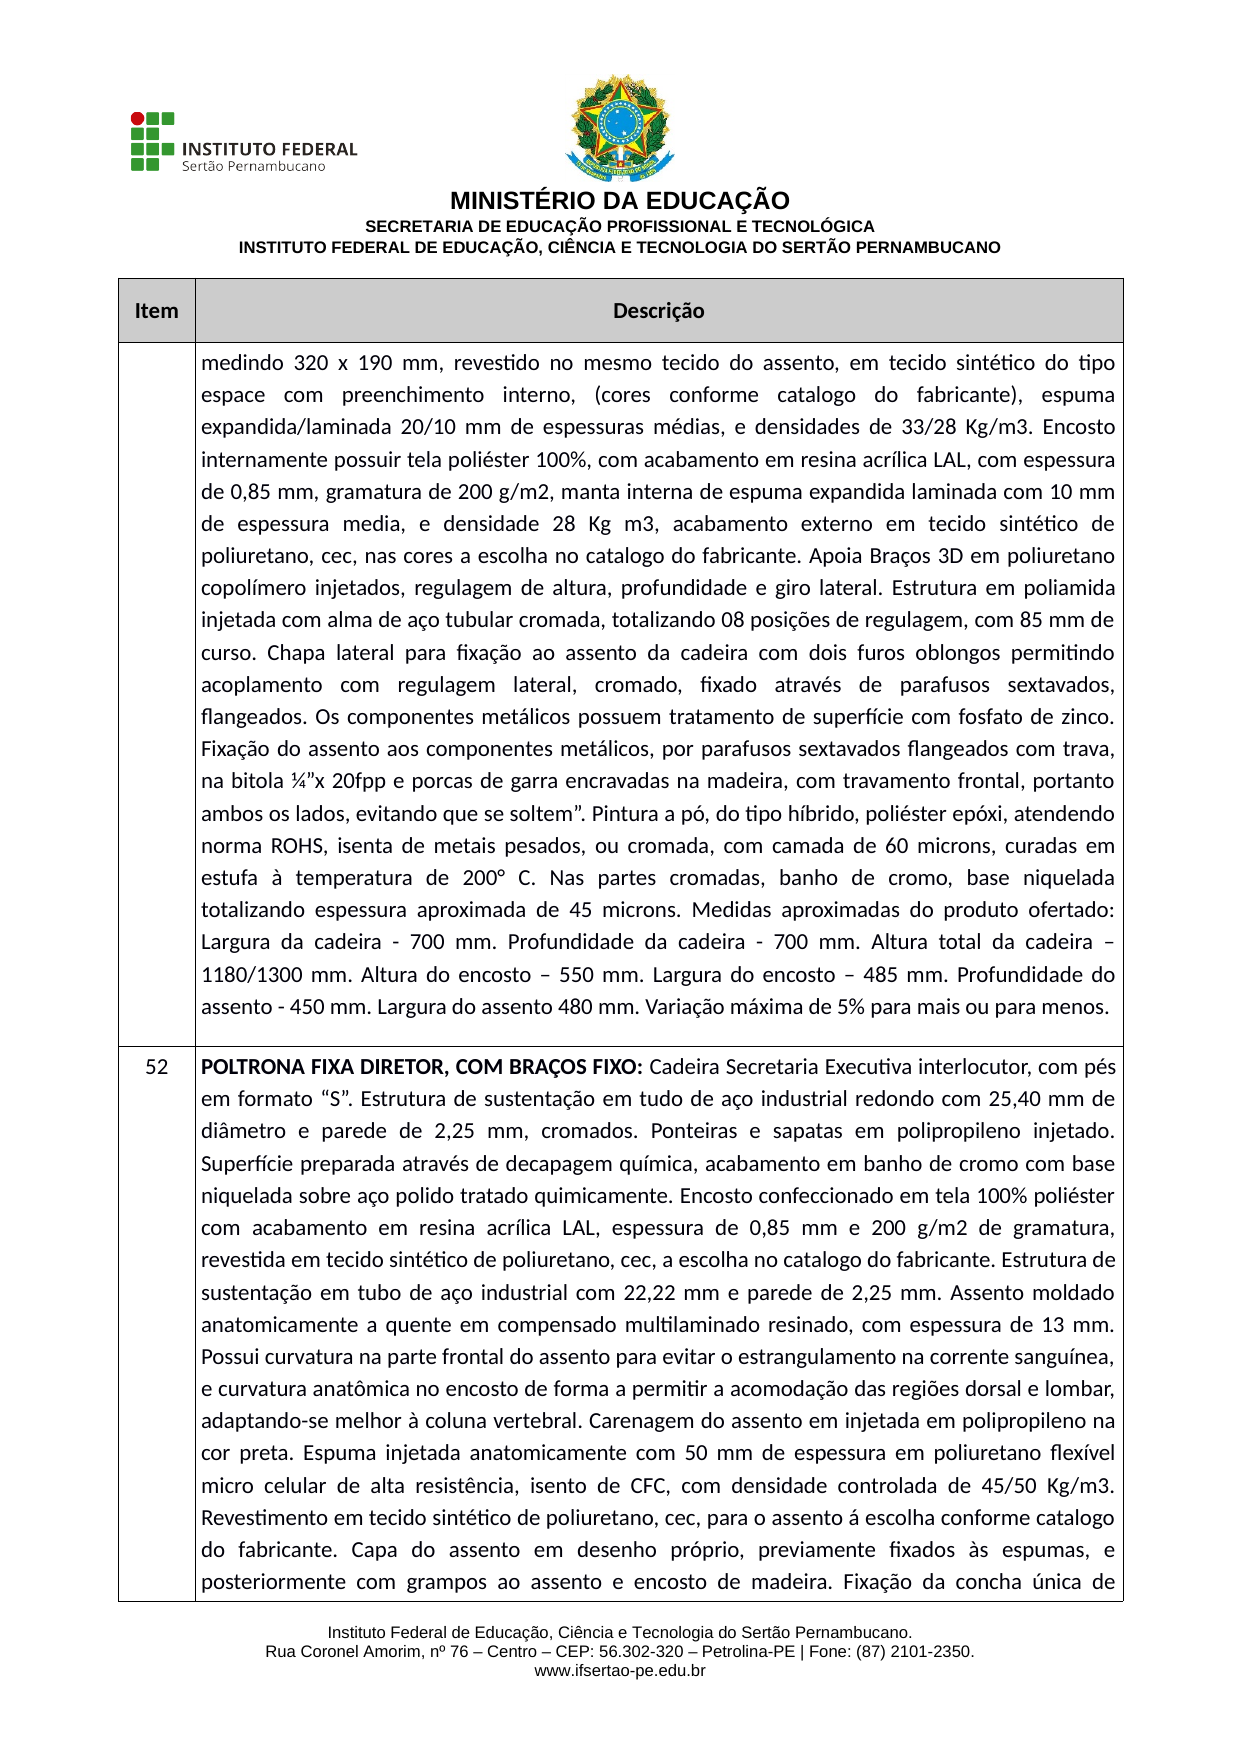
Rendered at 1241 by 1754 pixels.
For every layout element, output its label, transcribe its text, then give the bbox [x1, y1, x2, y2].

table_header Descrição [196, 279, 1123, 342]
table_cell medindo 320 x 190 mm, revestido no mesmo tecido do assento, em tecido sintético do tipo espace com preenchimento interno, (cores conforme catalogo do fabricante), espuma expandida/laminada 20/10 mm de espessuras médias, e densidades de 33/28 Kg/m3. Encosto internamente possuir tela poliéster 100%, com acabamento em resina acrílica LAL, com espessura de 0,85 mm, gramatura de 200 g/m2, manta interna de espuma expandida laminada com 10 mm de espessura media, e densidade 28 Kg m3, acabamento externo em tecido sintético de poliuretano, cec, nas cores a escolha no catalogo do fabricante. Apoia Braços 3D em poliuretano copolímero injetados, regulagem de altura, profundidade e giro lateral. Estrutura em poliamida injetada com alma de aço tubular cromada, totalizando 08 posições de regulagem, com 85 mm de curso. Chapa lateral para fixação ao assento da cadeira com dois furos oblongos permitindo acoplamento com regulagem lateral, cromado, fixado através de parafusos sextavados, flangeados. Os componentes metálicos possuem tratamento de superfície com fosfato de zinco. Fixação do assento aos componentes metálicos, por parafusos sextavados flangeados com trava, na bitola ¼”x 20fpp e porcas de garra encravadas na madeira, com travamento frontal, portanto ambos os lados, evitando que se soltem”. Pintura a pó, do tipo híbrido, poliéster epóxi, atendendo norma ROHS, isenta de metais pesados, ou cromada, com camada de 60 microns, curadas em estufa à temperatura de 200° C. Nas partes cromadas, banho de cromo, base niquelada totalizando espessura aproximada de 45 microns. Medidas aproximadas do produto ofertado: Largura da cadeira - 700 mm. Profundidade da cadeira - 700 mm. Altura total da cadeira – 1180/1300 mm. Altura do encosto – 550 mm. Largura do encosto – 485 mm. Profundidade do assento - 450 mm. Largura do assento 480 mm. Variação máxima de 5% para mais ou para menos. [196, 343, 1123, 1046]
picture [565, 74, 675, 182]
picture [130, 112, 358, 171]
table_cell POLTRONA FIXA DIRETOR, COM BRAÇOS FIXO: Cadeira Secretaria Executiva interlocutor, com pés em formato “S”. Estrutura de sustentação em tudo de aço industrial redondo com 25,40 mm de diâmetro e parede de 2,25 mm, cromados. Ponteiras e sapatas em polipropileno injetado. Superfície preparada através de decapagem química, acabamento em banho de cromo com base niquelada sobre aço polido tratado quimicamente. Encosto confeccionado em tela 100% poliéster com acabamento em resina acrílica LAL, espessura de 0,85 mm e 200 g/m2 de gramatura, revestida em tecido sintético de poliuretano, cec, a escolha no catalogo do fabricante. Estrutura de sustentação em tubo de aço industrial com 22,22 mm e parede de 2,25 mm. Assento moldado anatomicamente a quente em compensado multilaminado resinado, com espessura de 13 mm. Possui curvatura na parte frontal do assento para evitar o estrangulamento na corrente sanguínea, e curvatura anatômica no encosto de forma a permitir a acomodação das regiões dorsal e lombar, adaptando-se melhor à coluna vertebral. Carenagem do assento em injetada em polipropileno na cor preta. Espuma injetada anatomicamente com 50 mm de espessura em poliuretano flexível micro celular de alta resistência, isento de CFC, com densidade controlada de 45/50 Kg/m3. Revestimento em tecido sintético de poliuretano, cec, para o assento á escolha conforme catalogo do fabricante. Capa do assento em desenho próprio, previamente fixados às espumas, e posteriormente com grampos ao assento e encosto de madeira. Fixação da concha única de [196, 1047, 1123, 1601]
table_cell [119, 343, 195, 1046]
table_cell 52 [119, 1047, 195, 1601]
table_header Item [119, 279, 195, 342]
